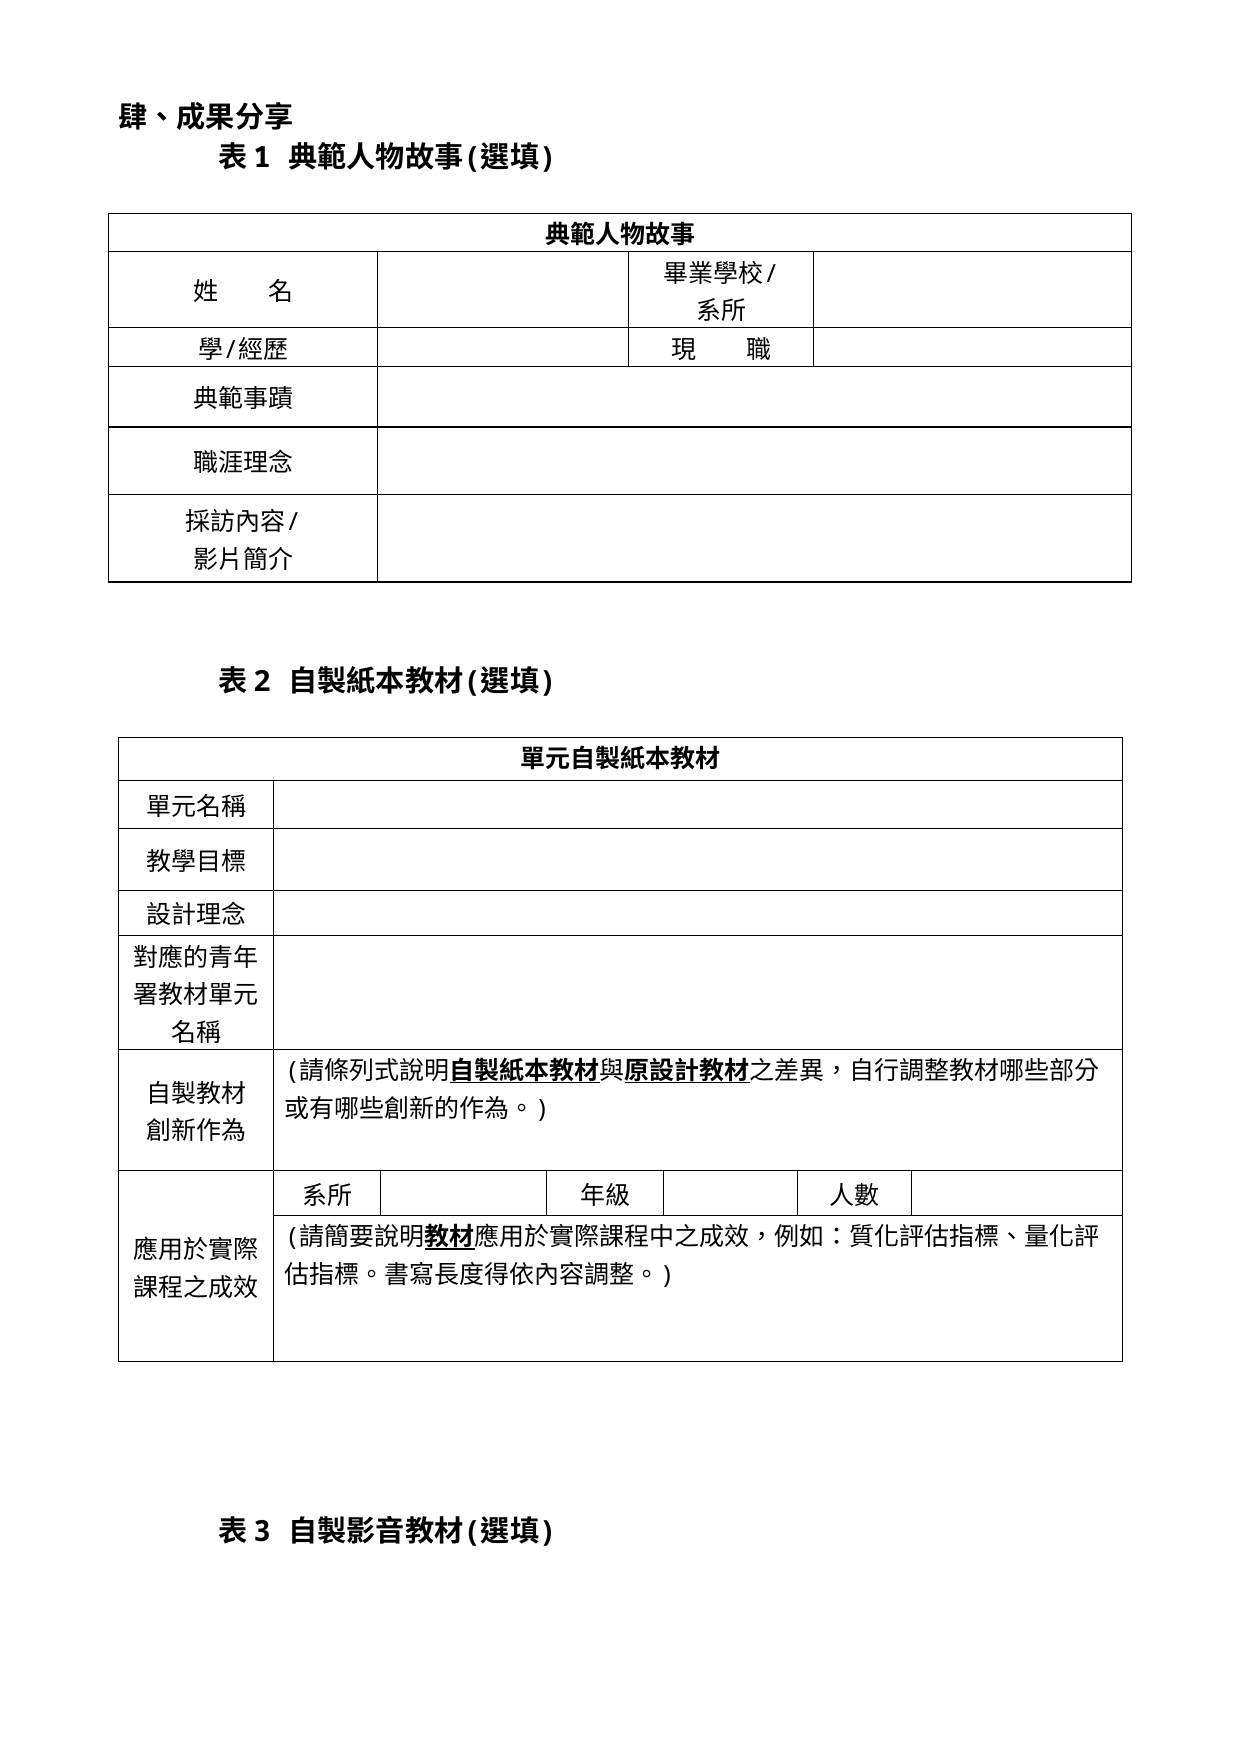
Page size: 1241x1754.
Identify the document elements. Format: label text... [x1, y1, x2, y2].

table_cell [381, 1171, 546, 1215]
table_cell [378, 495, 1131, 581]
table_cell 職涯理念 [109, 428, 377, 494]
table_cell 姓 名 [109, 252, 377, 327]
table_cell 系所 [274, 1171, 380, 1215]
text 表2 自製紙本教材(選填) [218, 662, 1122, 699]
table_cell [378, 328, 628, 366]
table_cell [814, 252, 1131, 327]
table_cell 設計理念 [119, 891, 273, 935]
table_header 典範人物故事 [109, 214, 1131, 251]
text 肆、成果分享 [118, 87, 1122, 137]
table_cell [274, 891, 1122, 935]
table_cell 應用於實際課程之成效 [119, 1171, 273, 1361]
table_cell 典範事蹟 [109, 367, 377, 426]
table_cell 自製教材 創新作為 [119, 1050, 273, 1170]
table_cell [274, 936, 1122, 1048]
table_cell [378, 428, 1131, 494]
table_cell [814, 328, 1131, 366]
table_cell [378, 367, 1131, 426]
table_cell 採訪內容/ 影片簡介 [109, 495, 377, 581]
table_cell (請條列式說明自製紙本教材與原設計教材之差異，自行調整教材哪些部分或有哪些創新的作為。) [274, 1050, 1122, 1170]
table_cell 畢業學校/ 系所 [629, 252, 813, 327]
table_cell 教學目標 [119, 829, 273, 889]
text 表1 典範人物故事(選填) [218, 137, 1122, 175]
table_header 單元自製紙本教材 [119, 738, 1122, 780]
table_cell 年級 [547, 1171, 663, 1215]
table_cell 學/經歷 [109, 328, 377, 366]
table_cell [378, 252, 628, 327]
table_cell [912, 1171, 1122, 1215]
table_cell [274, 781, 1122, 828]
table_cell 現 職 [629, 328, 813, 366]
table_cell [274, 829, 1122, 889]
table_cell 對應的青年署教材單元名稱 [119, 936, 273, 1048]
text 表3 自製影音教材(選填) [218, 1512, 1122, 1549]
table_cell 人數 [798, 1171, 911, 1215]
table_cell (請簡要說明教材應用於實際課程中之成效，例如：質化評估指標、量化評估指標。書寫長度得依內容調整。) [274, 1216, 1122, 1361]
table_cell [664, 1171, 797, 1215]
table_cell 單元名稱 [119, 781, 273, 828]
